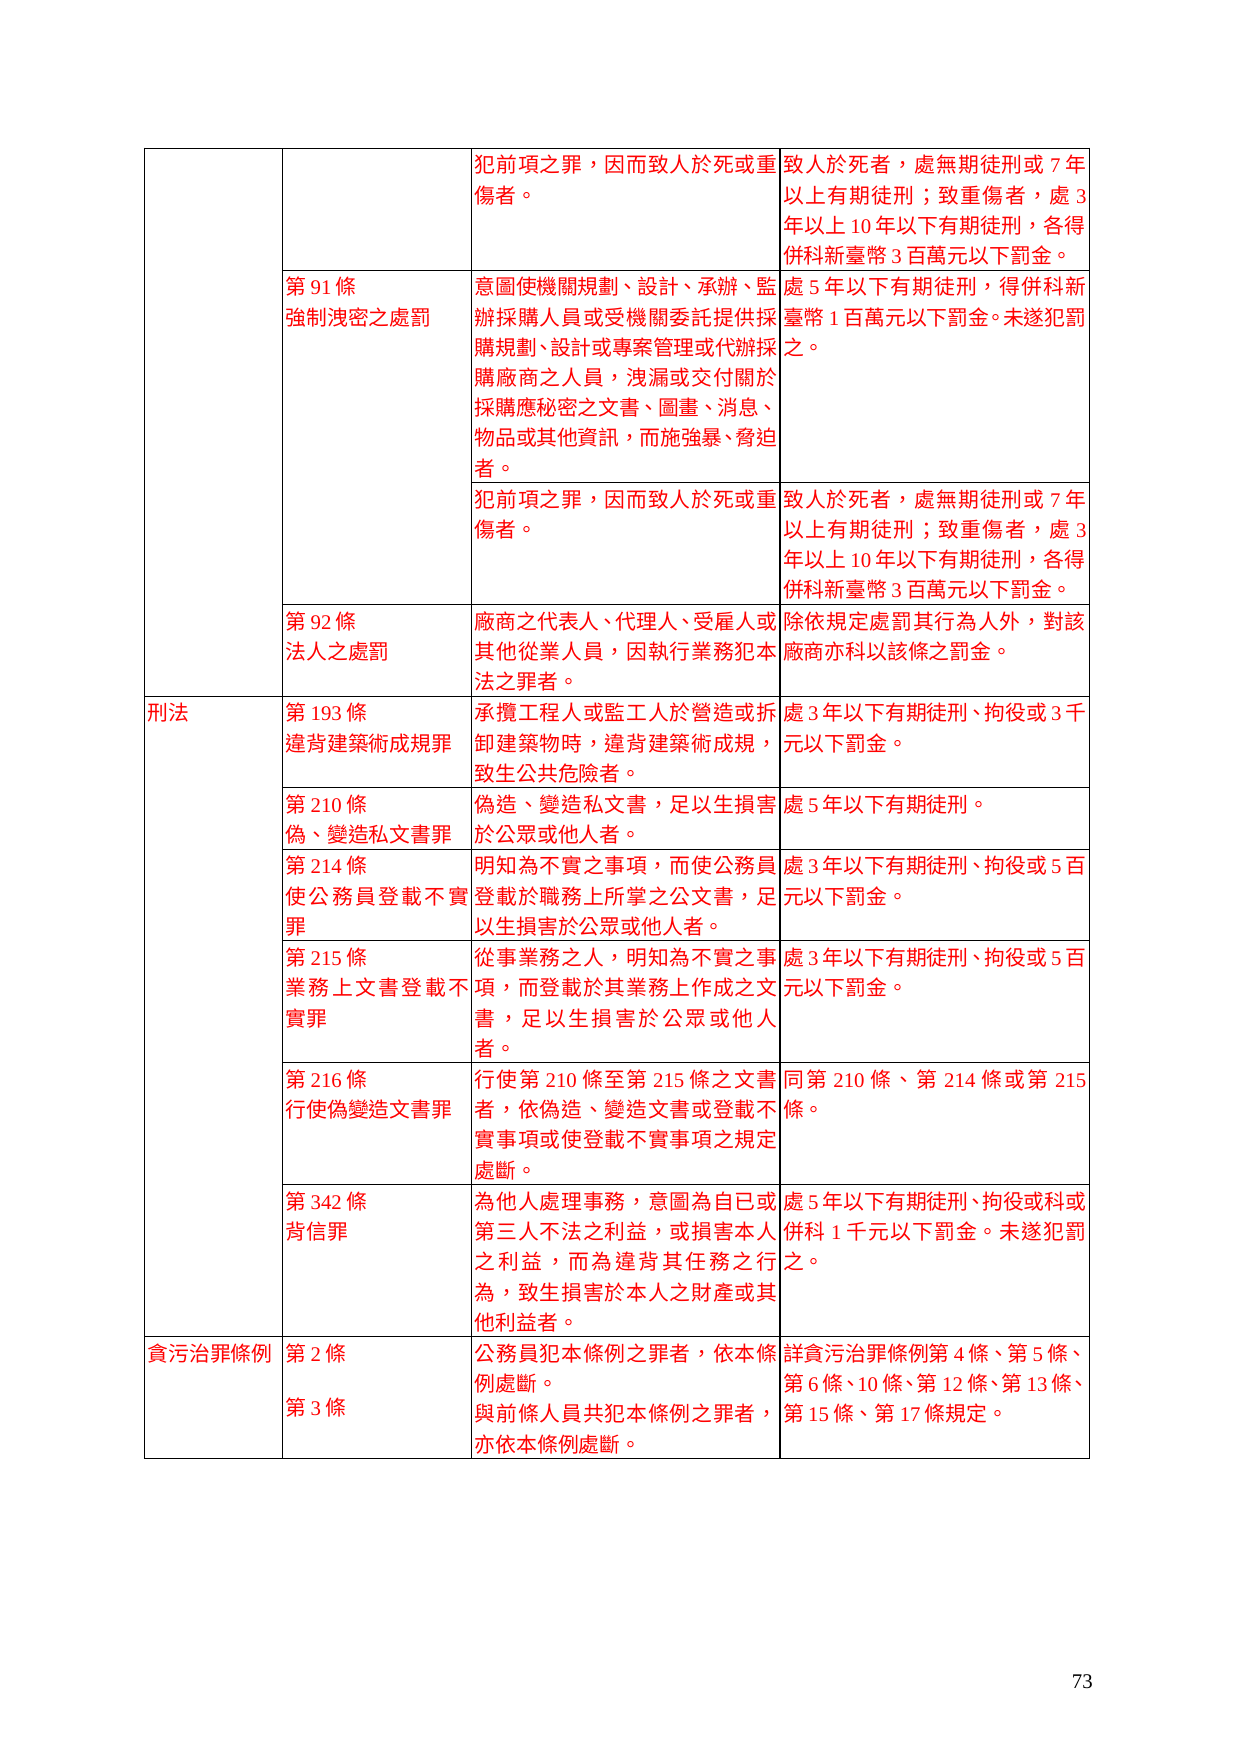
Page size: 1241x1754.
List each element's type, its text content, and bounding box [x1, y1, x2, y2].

table_cell 行使第210條至第215條之文書者，依偽造、變造文書或登載不實事項或使登載不實事項之規定處斷。 [472, 1063, 779, 1184]
table_cell 處5年以下有期徒刑、拘役或科或併科1千元以下罰金。未遂犯罰之。 [781, 1185, 1089, 1336]
table_cell 處5年以下有期徒刑，得併科新臺幣1百萬元以下罰金。未遂犯罰之。 [781, 271, 1089, 482]
table_cell 處3年以下有期徒刑、拘役或5百元以下罰金。 [781, 941, 1089, 1062]
table_cell 致人於死者，處無期徒刑或7年以上有期徒刑；致重傷者，處3年以上10年以下有期徒刑，各得併科新臺幣3百萬元以下罰金。 [781, 149, 1089, 269]
table_cell 意圖使機關規劃、設計、承辦、監辦採購人員或受機關委託提供採購規劃、設計或專案管理或代辦採購廠商之人員，洩漏或交付關於採購應秘密之文書、圖畫、消息、物品或其他資訊，而施強暴、脅迫者。 [472, 271, 779, 482]
table_cell 第215條 業務上文書登載不實罪 [283, 941, 471, 1062]
table_cell 明知為不實之事項，而使公務員登載於職務上所掌之公文書，足以生損害於公眾或他人者。 [472, 850, 779, 940]
table_cell 致人於死者，處無期徒刑或7年以上有期徒刑；致重傷者，處3年以上10年以下有期徒刑，各得併科新臺幣3百萬元以下罰金。 [781, 483, 1089, 604]
table_cell 公務員犯本條例之罪者，依本條例處斷。 與前條人員共犯本條例之罪者，亦依本條例處斷。 [472, 1337, 779, 1458]
table_cell 同第210條、第214條或第215條。 [781, 1063, 1089, 1184]
table_cell 廠商之代表人、代理人、受雇人或其他從業人員，因執行業務犯本法之罪者。 [472, 605, 779, 696]
table_cell [283, 149, 471, 269]
table_cell 詳貪污治罪條例第4條、第5條、第6條、10條、第12條、第13條、第15條、第17條規定。 [781, 1337, 1089, 1458]
table_cell 貪污治罪條例 [145, 1337, 282, 1458]
table_cell 第342條 背信罪 [283, 1185, 471, 1336]
table_cell 承攬工程人或監工人於營造或拆卸建築物時，違背建築術成規，致生公共危險者。 [472, 697, 779, 787]
table_cell 第193條 違背建築術成規罪 [283, 697, 471, 787]
table_cell 犯前項之罪，因而致人於死或重傷者。 [472, 149, 779, 269]
table_cell [145, 149, 282, 696]
table_cell 從事業務之人，明知為不實之事項，而登載於其業務上作成之文書，足以生損害於公眾或他人者。 [472, 941, 779, 1062]
table_cell 為他人處理事務，意圖為自已或第三人不法之利益，或損害本人之利益，而為違背其任務之行為，致生損害於本人之財產或其他利益者。 [472, 1185, 779, 1336]
table_cell 處5年以下有期徒刑。 [781, 788, 1089, 849]
table_cell 犯前項之罪，因而致人於死或重傷者。 [472, 483, 779, 604]
table_cell 第210條 偽、變造私文書罪 [283, 788, 471, 849]
table_cell 第92條 法人之處罰 [283, 605, 471, 696]
table_cell 處3年以下有期徒刑、拘役或3千元以下罰金。 [781, 697, 1089, 787]
table_cell 刑法 [145, 697, 282, 1336]
table_cell 除依規定處罰其行為人外，對該廠商亦科以該條之罰金。 [781, 605, 1089, 696]
table_cell 第2條 第3條 [283, 1337, 471, 1458]
table_cell 處3年以下有期徒刑、拘役或5百元以下罰金。 [781, 850, 1089, 940]
table_cell 第216條 行使偽變造文書罪 [283, 1063, 471, 1184]
table_cell 第214條 使公務員登載不實罪 [283, 850, 471, 940]
table_cell 偽造、變造私文書，足以生損害於公眾或他人者。 [472, 788, 779, 849]
table_cell 第91條 強制洩密之處罰 [283, 271, 471, 604]
